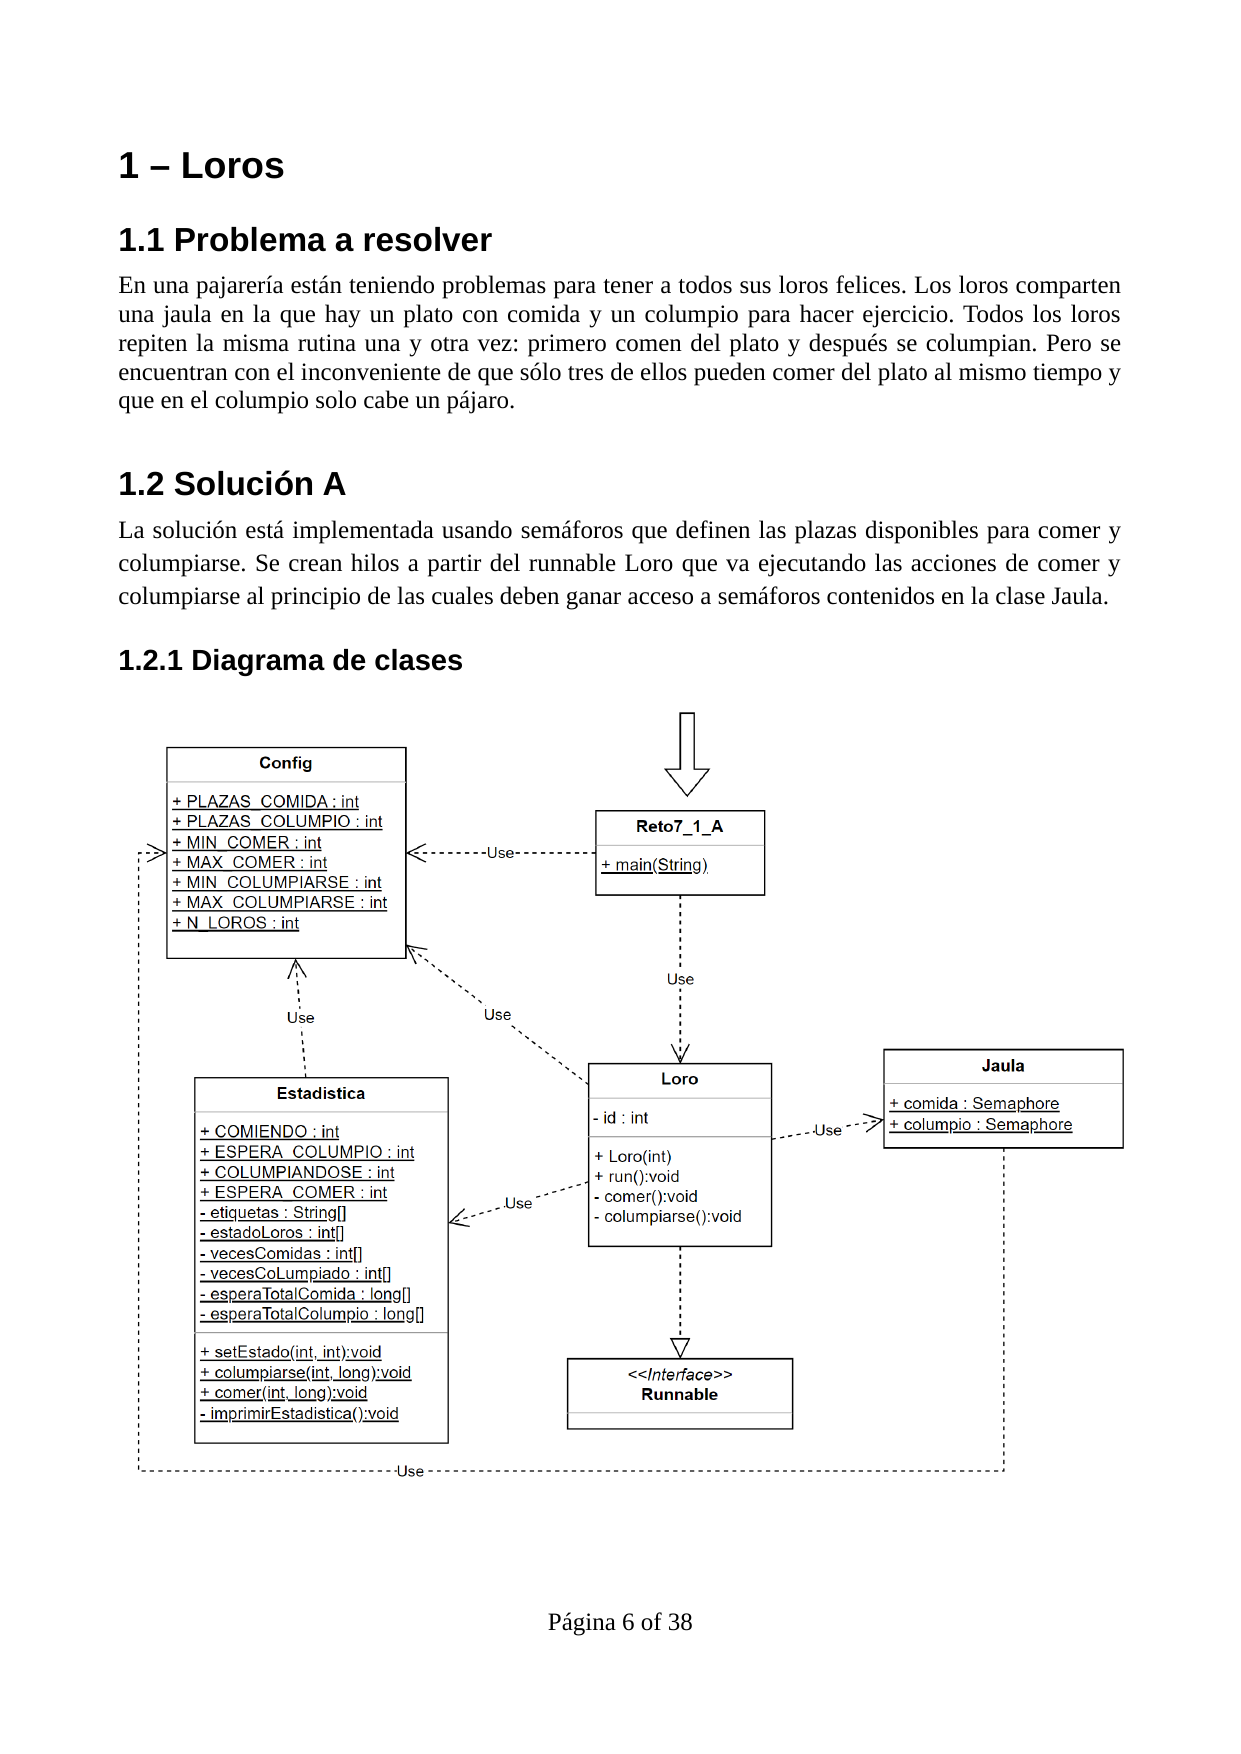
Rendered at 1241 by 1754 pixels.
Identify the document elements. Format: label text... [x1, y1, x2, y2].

text En una pajarería están teniendo problemas para tener a todos sus loros felices. Los loros comparten una jaula en la que hay un plato con comida y un columpio para hacer ejercicio. Todos los loros repiten la misma rutina una y otra vez: primero comen del plato y después se columpian. Pero se encuentran con el inconveniente de que sólo tres de ellos pueden comer del plato al mismo tiempo y que en el columpio solo cabe un pájaro. [118, 271, 1122, 414]
text La solución está implementada usando semáforos que definen las plazas disponibles para comer y columpiarse. Se crean hilos a partir del runnable Loro que va ejecutando las acciones de comer y columpiarse al principio de las cuales deben ganar acceso a semáforos contenidos en la clase Jaula. [118, 515, 1122, 609]
subtitle 1.2 Solución A [118, 464, 1122, 502]
subtitle 1 – Loros [118, 143, 1122, 186]
picture [130, 699, 1135, 1493]
subtitle 1.1 Problema a resolver [118, 219, 1122, 258]
subtitle 1.2.1 Diagrama de clases [118, 643, 1122, 677]
